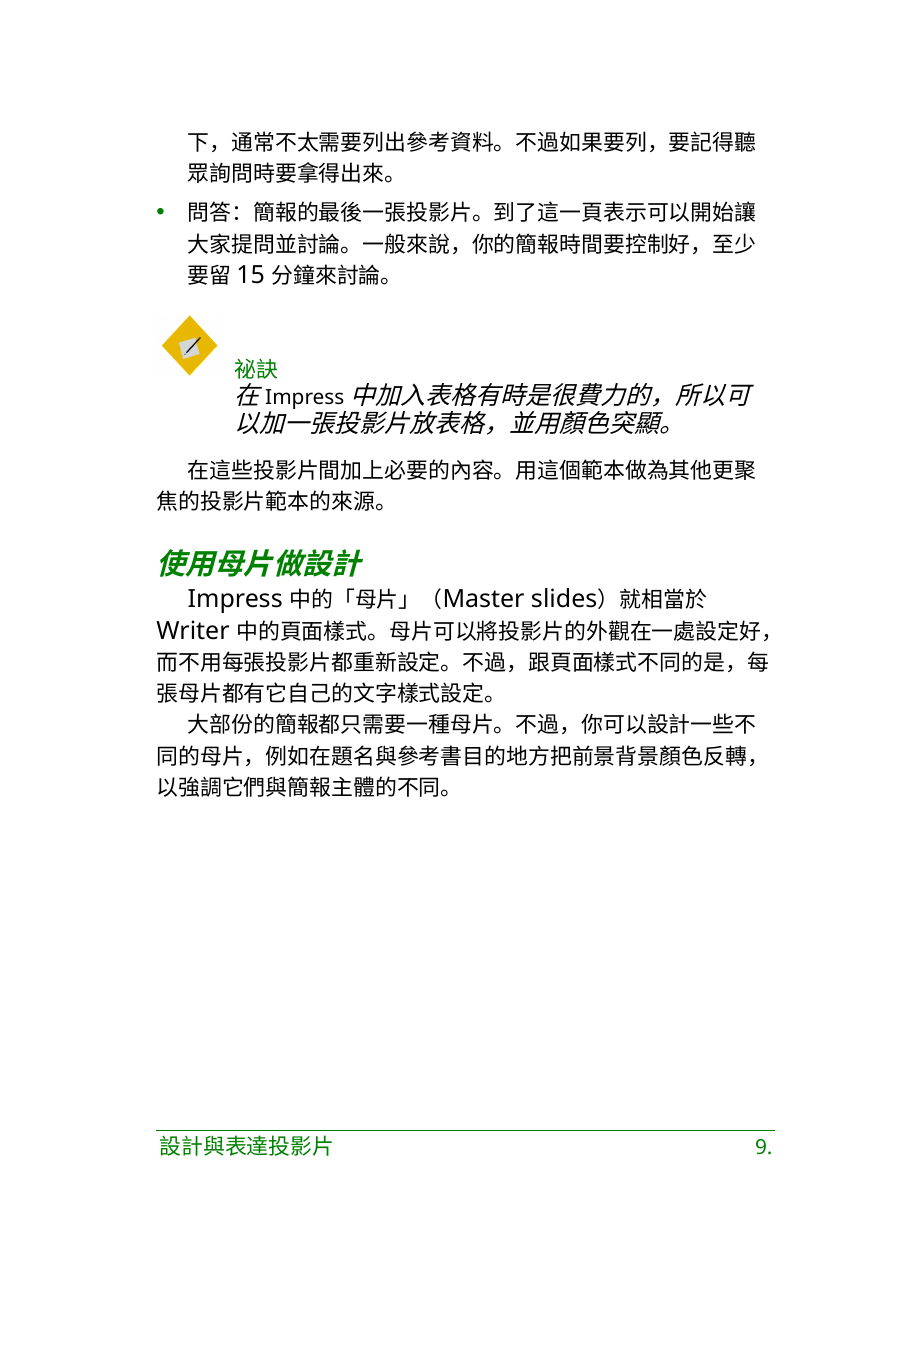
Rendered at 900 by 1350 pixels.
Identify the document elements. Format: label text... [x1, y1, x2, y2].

text 大部份的簡報都只需要一種母片。不過，你可以設計一些不同的母片，例如在題名與參考書目的地方把前景背景顏色反轉，以強調它們與簡報主體的不同。 [156, 708, 775, 802]
picture [157, 314, 220, 377]
list 問答：簡報的最後一張投影片。到了這一頁表示可以開始讓大家提問並討論。一般來說，你的簡報時間要控制好，至少要留 15 分鐘來討論。 [156, 196, 775, 289]
text 在 Impress 中加入表格有時是很費力的，所以可以加一張投影片放表格，並用顏色突顯。 [234, 383, 775, 437]
list 祕訣 [156, 313, 775, 383]
text Impress 中的「母片」（Master slides）就相當於 Writer 中的頁面樣式。母片可以將投影片的外觀在一處設定好，而不用每張投影片都重新設定。不過，跟頁面樣式不同的是，每張母片都有它自己的文字樣式設定。 [156, 583, 775, 708]
list 下，通常不太需要列出參考資料。不過如果要列，要記得聽眾詢問時要拿得出來。 [156, 125, 775, 187]
subtitle 使用母片做設計 [156, 541, 775, 583]
text 在這些投影片間加上必要的內容。用這個範本做為其他更聚焦的投影片範本的來源。 [156, 453, 775, 516]
